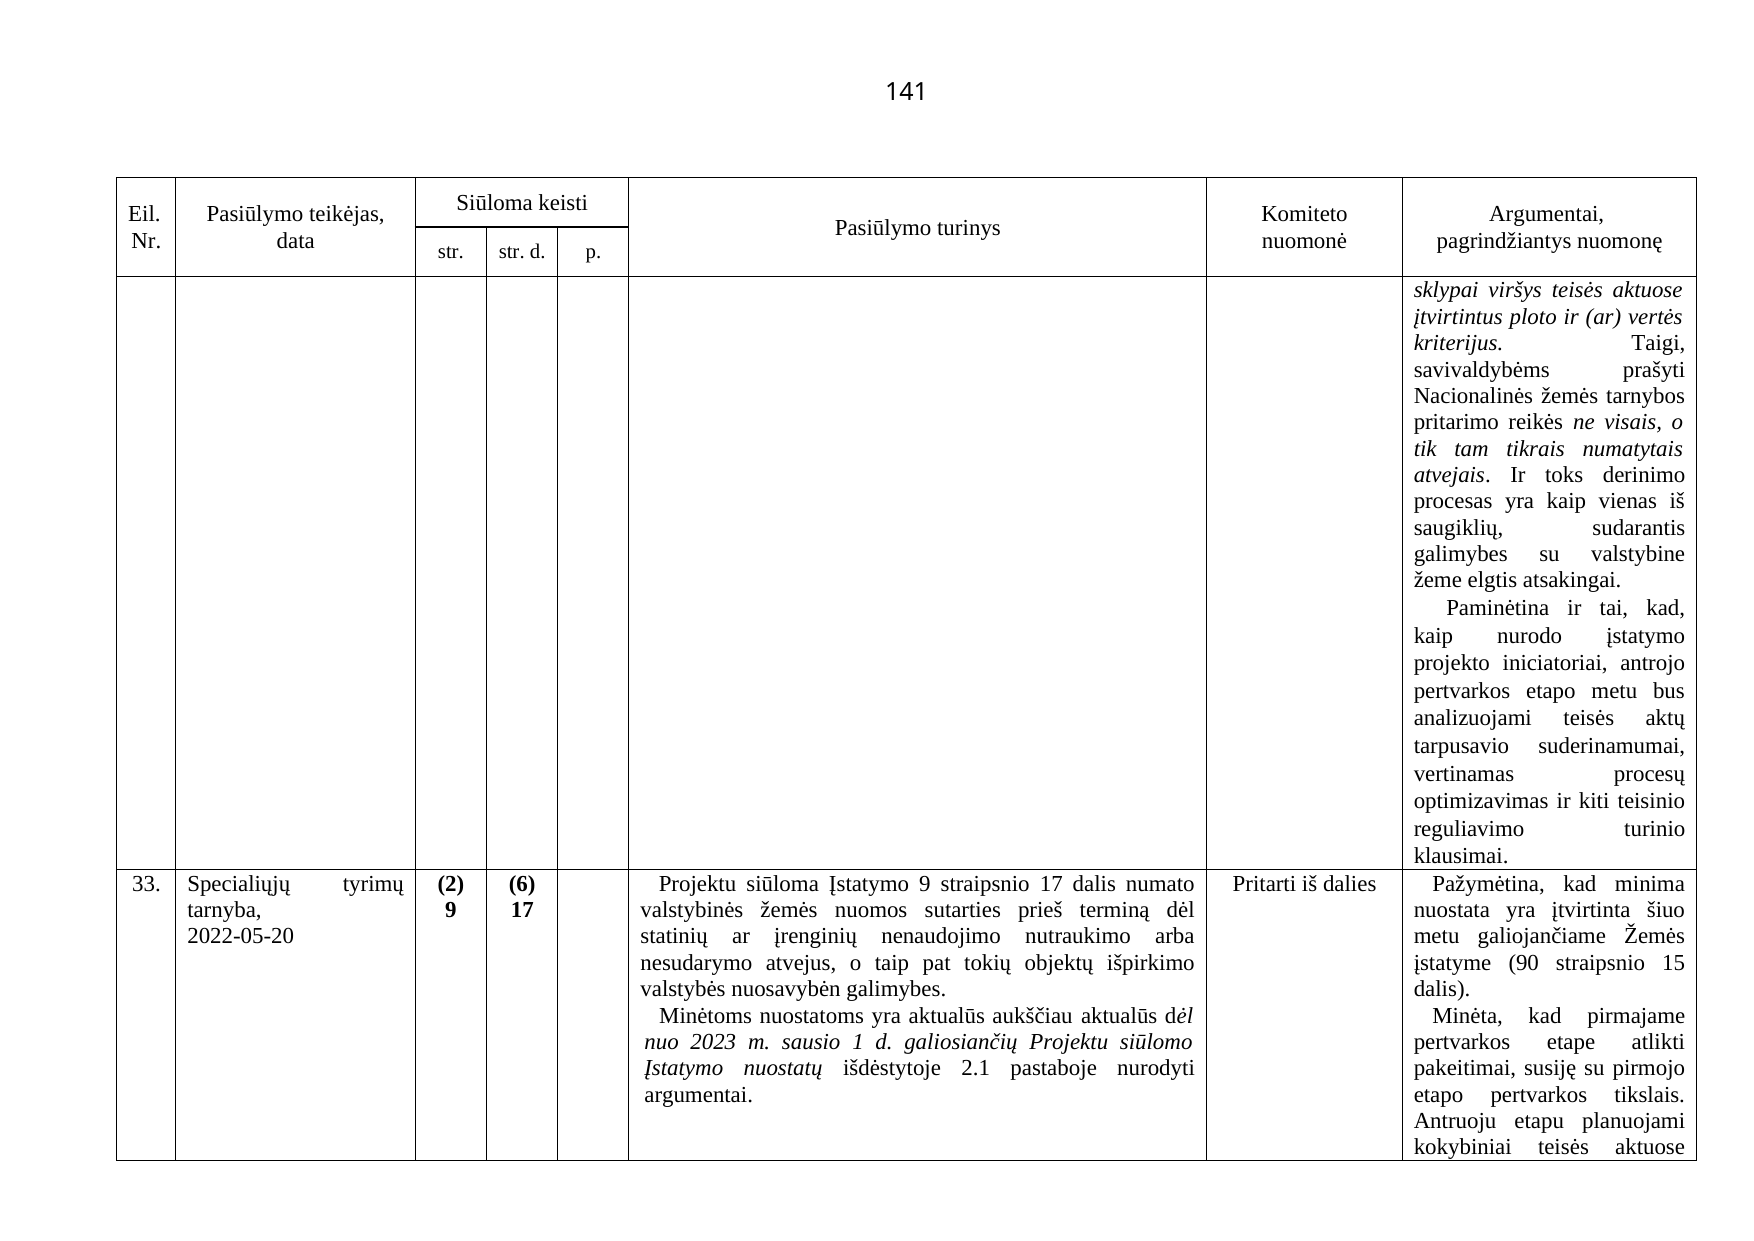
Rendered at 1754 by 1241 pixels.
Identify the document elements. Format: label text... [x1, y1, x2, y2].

table_header Pasiūlymo turinys [629, 178, 1206, 276]
table_cell 33. [117, 870, 175, 1160]
table_header Argumentai, pagrindžiantys nuomonę [1403, 178, 1696, 276]
table_cell [558, 870, 628, 1160]
table_cell Projektu siūloma Įstatymo 9 straipsnio 17 dalis numato valstybinės žemės nuomos sutarties prieš terminą dėl statinių ar įrenginių nenaudojimo nutraukimo arba nesudarymo atvejus, o taip pat tokių objektų išpirkimo valstybės nuosavybėn galimybes. Minėtoms nuostatoms yra aktualūs aukščiau aktualūs dėl nuo 2023 m. sausio 1 d. galiosiančių Projektu siūlomo Įstatymo nuostatų išdėstytoje 2.1 pastaboje nurodyti argumentai. [629, 870, 1206, 1160]
table_cell Pažymėtina, kad minima nuostata yra įtvirtinta šiuo metu galiojančiame Žemės įstatyme (90 straipsnio 15 dalis). Minėta, kad pirmajame pertvarkos etape atlikti pakeitimai, susiję su pirmojo etapo pertvarkos tikslais. Antruoju etapu planuojami kokybiniai teisės aktuose [1403, 870, 1696, 1160]
table_cell [176, 277, 415, 869]
table_cell Specialiųjų tyrimų tarnyba, 2022-05-20 [176, 870, 415, 1160]
table_cell [117, 277, 175, 869]
table_cell [1207, 277, 1402, 869]
table_cell p. [558, 228, 628, 276]
table_header Komiteto nuomonė [1207, 178, 1402, 276]
table_cell Pritarti iš dalies [1207, 870, 1402, 1160]
table_cell (6) 17 [487, 870, 557, 1160]
table_header Siūloma keisti [416, 178, 628, 226]
table_cell str. [416, 228, 486, 276]
table_header Pasiūlymo teikėjas, data [176, 178, 415, 276]
table_cell (2) 9 [416, 870, 486, 1160]
table_header Eil. Nr. [117, 178, 175, 276]
table_cell sklypai viršys teisės aktuose įtvirtintus ploto ir (ar) vertės kriterijus. Taigi, savivaldybėms prašyti Nacionalinės žemės tarnybos pritarimo reikės ne visais, o tik tam tikrais numatytais atvejais. Ir toks derinimo procesas yra kaip vienas iš saugiklių, sudarantis galimybes su valstybine žeme elgtis atsakingai. Paminėtina ir tai, kad, kaip nurodo įstatymo projekto iniciatoriai, antrojo pertvarkos etapo metu bus analizuojami teisės aktų tarpusavio suderinamumai, vertinamas procesų optimizavimas ir kiti teisinio reguliavimo turinio klausimai. [1403, 277, 1696, 869]
table_cell [416, 277, 486, 869]
table_cell str. d. [487, 228, 557, 276]
table_cell [487, 277, 557, 869]
table_cell [558, 277, 628, 869]
table_cell [629, 277, 1206, 869]
